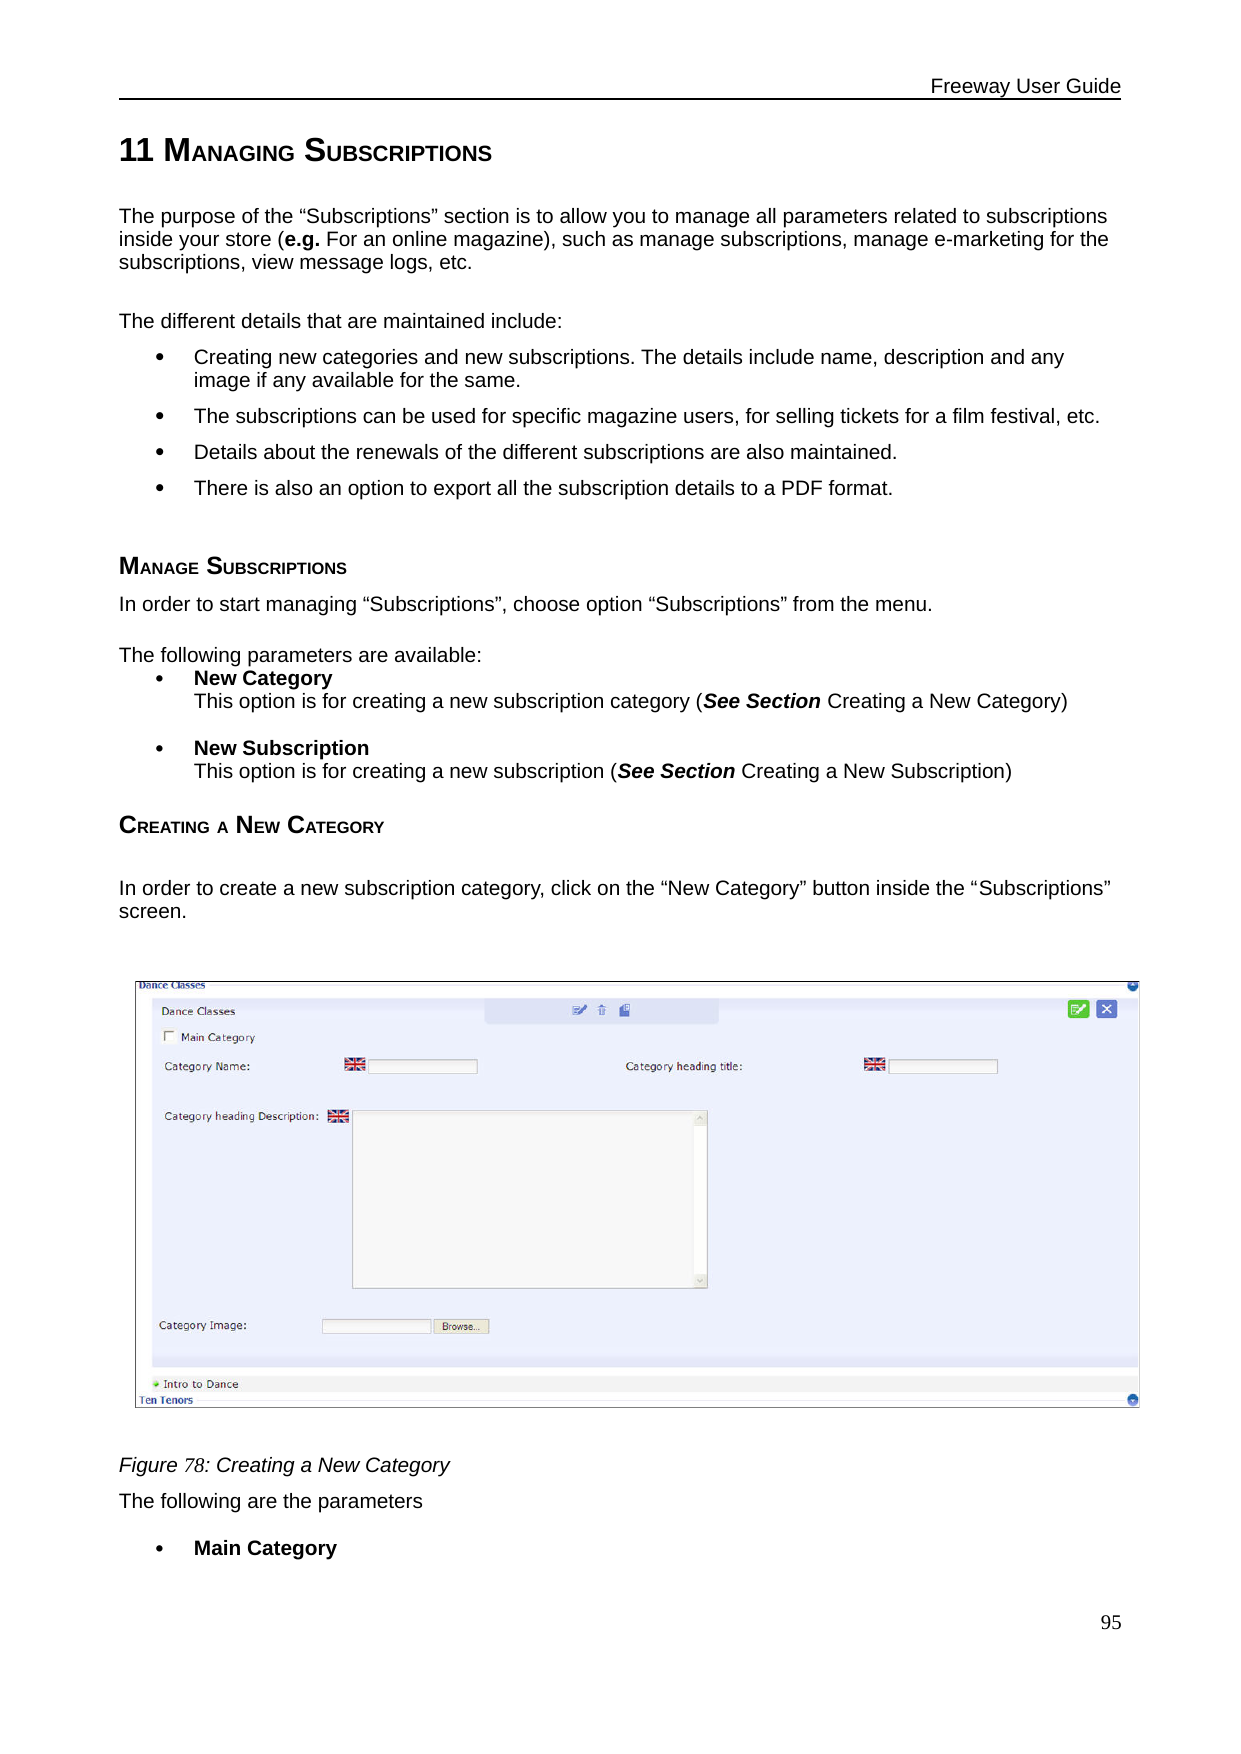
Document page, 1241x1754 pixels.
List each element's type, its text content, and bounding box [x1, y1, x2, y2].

list Creating new categories and new subscriptions. The details include name, description and any image if any available for the same. [156, 345, 1121, 392]
picture [135, 981, 1140, 1408]
text The following are the parameters [119, 1490, 1121, 1513]
text This option is for creating a new subscription category (See Section Creating a New Category) [156, 690, 1121, 713]
list There is also an option to export all the subscription details to a PDF format. [156, 476, 1121, 499]
text This option is for creating a new subscription (See Section Creating a New Subscription) [156, 760, 1121, 783]
text The purpose of the “Subscriptions” section is to allow you to manage all parameters related to subscriptions inside your store (e.g. For an online magazine), such as manage subscriptions, manage e-marketing for the subscriptions, view message logs, etc. [119, 204, 1121, 274]
text In order to create a new subscription category, click on the “New Category” button inside the “Subscriptions” screen. [119, 876, 1121, 922]
list Details about the renewals of the different subscriptions are also maintained. [156, 440, 1121, 464]
text In order to start managing “Subscriptions”, choose option “Subscriptions” from the menu. [119, 593, 1121, 616]
text Figure 78: Creating a New Category [119, 1454, 1121, 1477]
subtitle 11 Managing Subscriptions [119, 131, 1121, 168]
subtitle Manage Subscriptions [119, 552, 1121, 580]
list New Category [156, 667, 1121, 690]
list New Subscription [156, 736, 1121, 760]
text The following parameters are available: [119, 643, 1121, 667]
list The subscriptions can be used for specific magazine users, for selling tickets for a film festival, etc. [156, 404, 1121, 428]
list Main Category [156, 1536, 1121, 1559]
text The different details that are maintained include: [119, 310, 1121, 333]
subtitle Creating a New Category [119, 811, 1121, 838]
